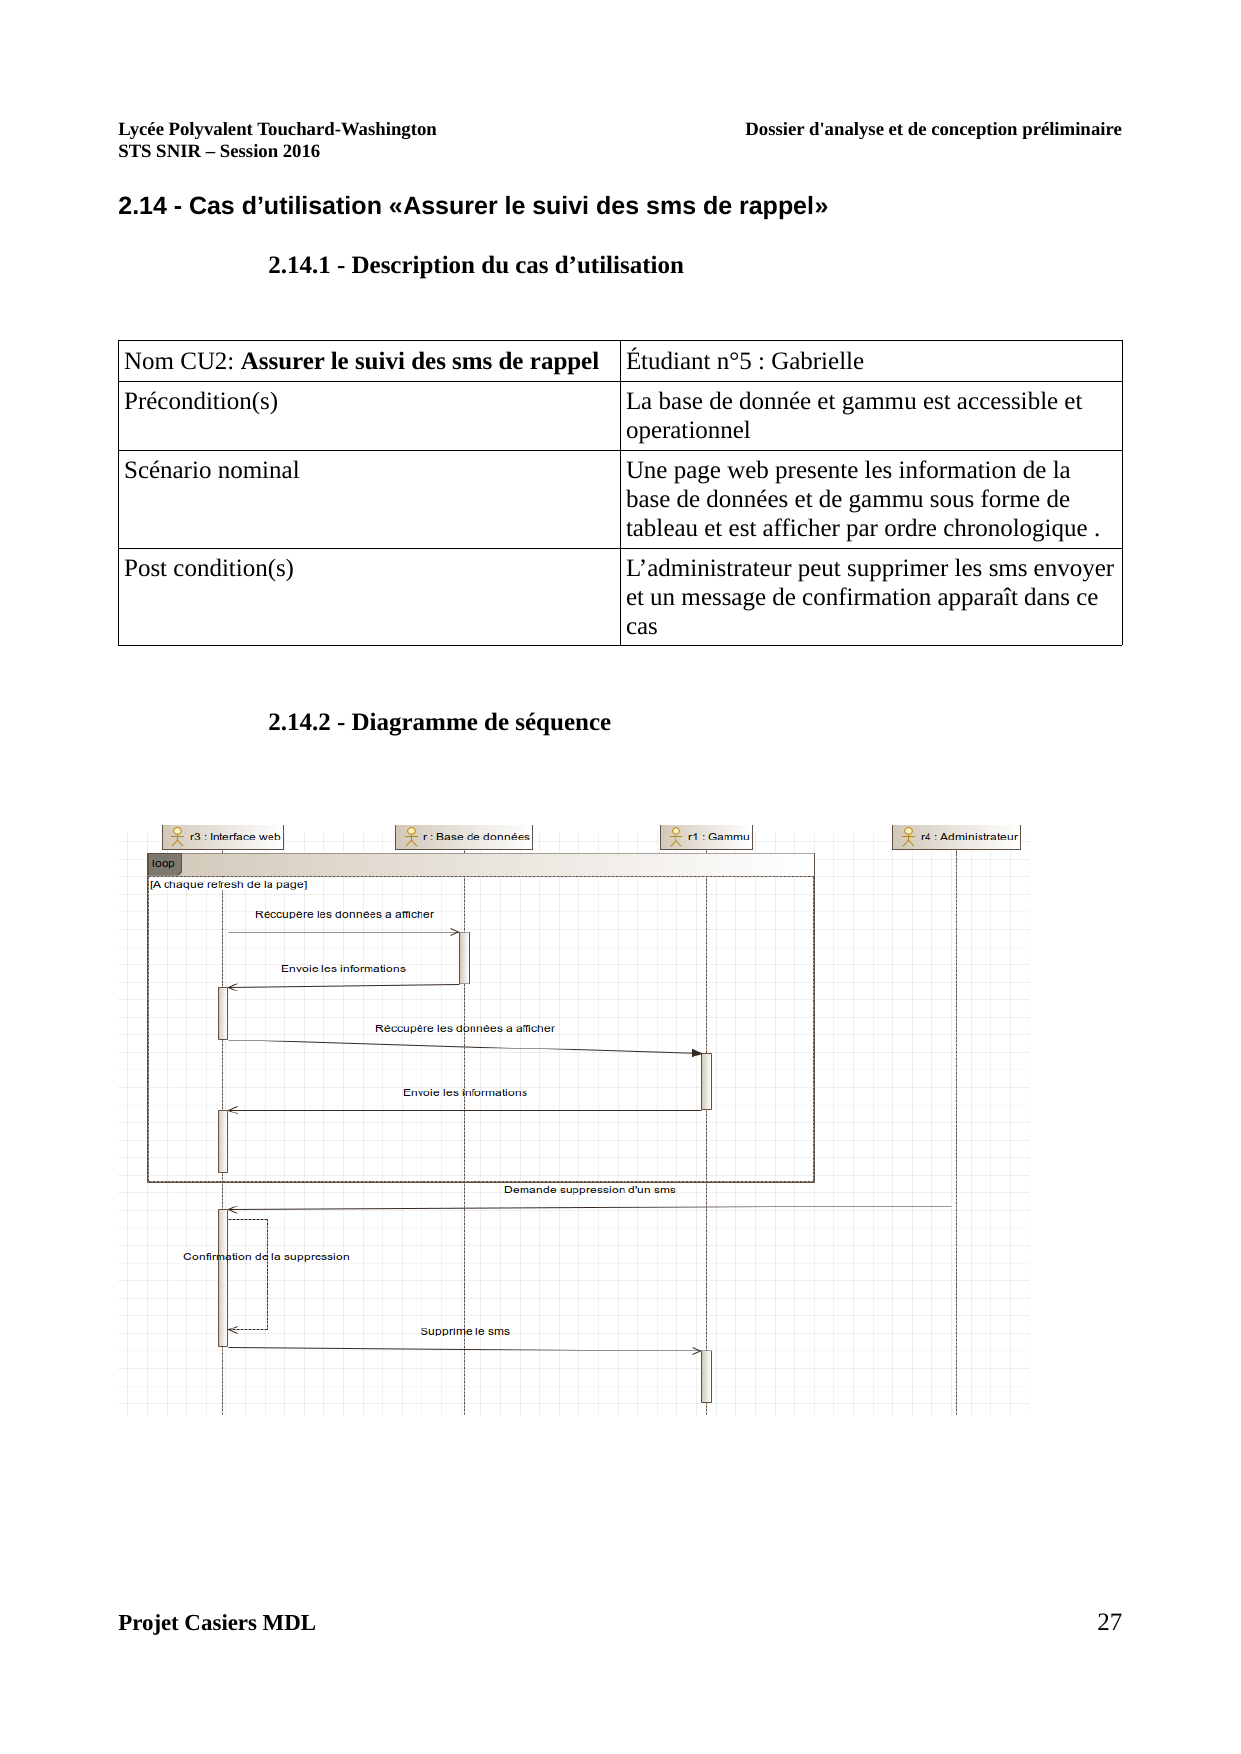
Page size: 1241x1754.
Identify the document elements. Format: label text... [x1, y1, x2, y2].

table_cell L’administrateur peut supprimer les sms envoyer et un message de confirmation apparaît dans ce cas [621, 549, 1122, 645]
table_cell Une page web presente les information de la base de données et de gammu sous forme de tableau et est afficher par ordre chronologique . [621, 451, 1122, 547]
table_header Étudiant n°5 : Gabrielle [621, 341, 1122, 381]
table_cell Précondition(s) [119, 382, 620, 449]
table_cell La base de donnée et gammu est accessible et operationnel [621, 382, 1122, 449]
subtitle 2.14.1 - Description du cas d’utilisation [118, 247, 1122, 280]
table_cell Post condition(s) [119, 549, 620, 645]
picture [118, 825, 1030, 1415]
subtitle 2.14.2 - Diagramme de séquence [118, 707, 1122, 736]
table_cell Scénario nominal [119, 451, 620, 547]
table_header Nom CU2: Assurer le suivi des sms de rappel [119, 341, 620, 381]
subtitle 2.14 - Cas d’utilisation «Assurer le suivi des sms de rappel» [118, 191, 1122, 219]
